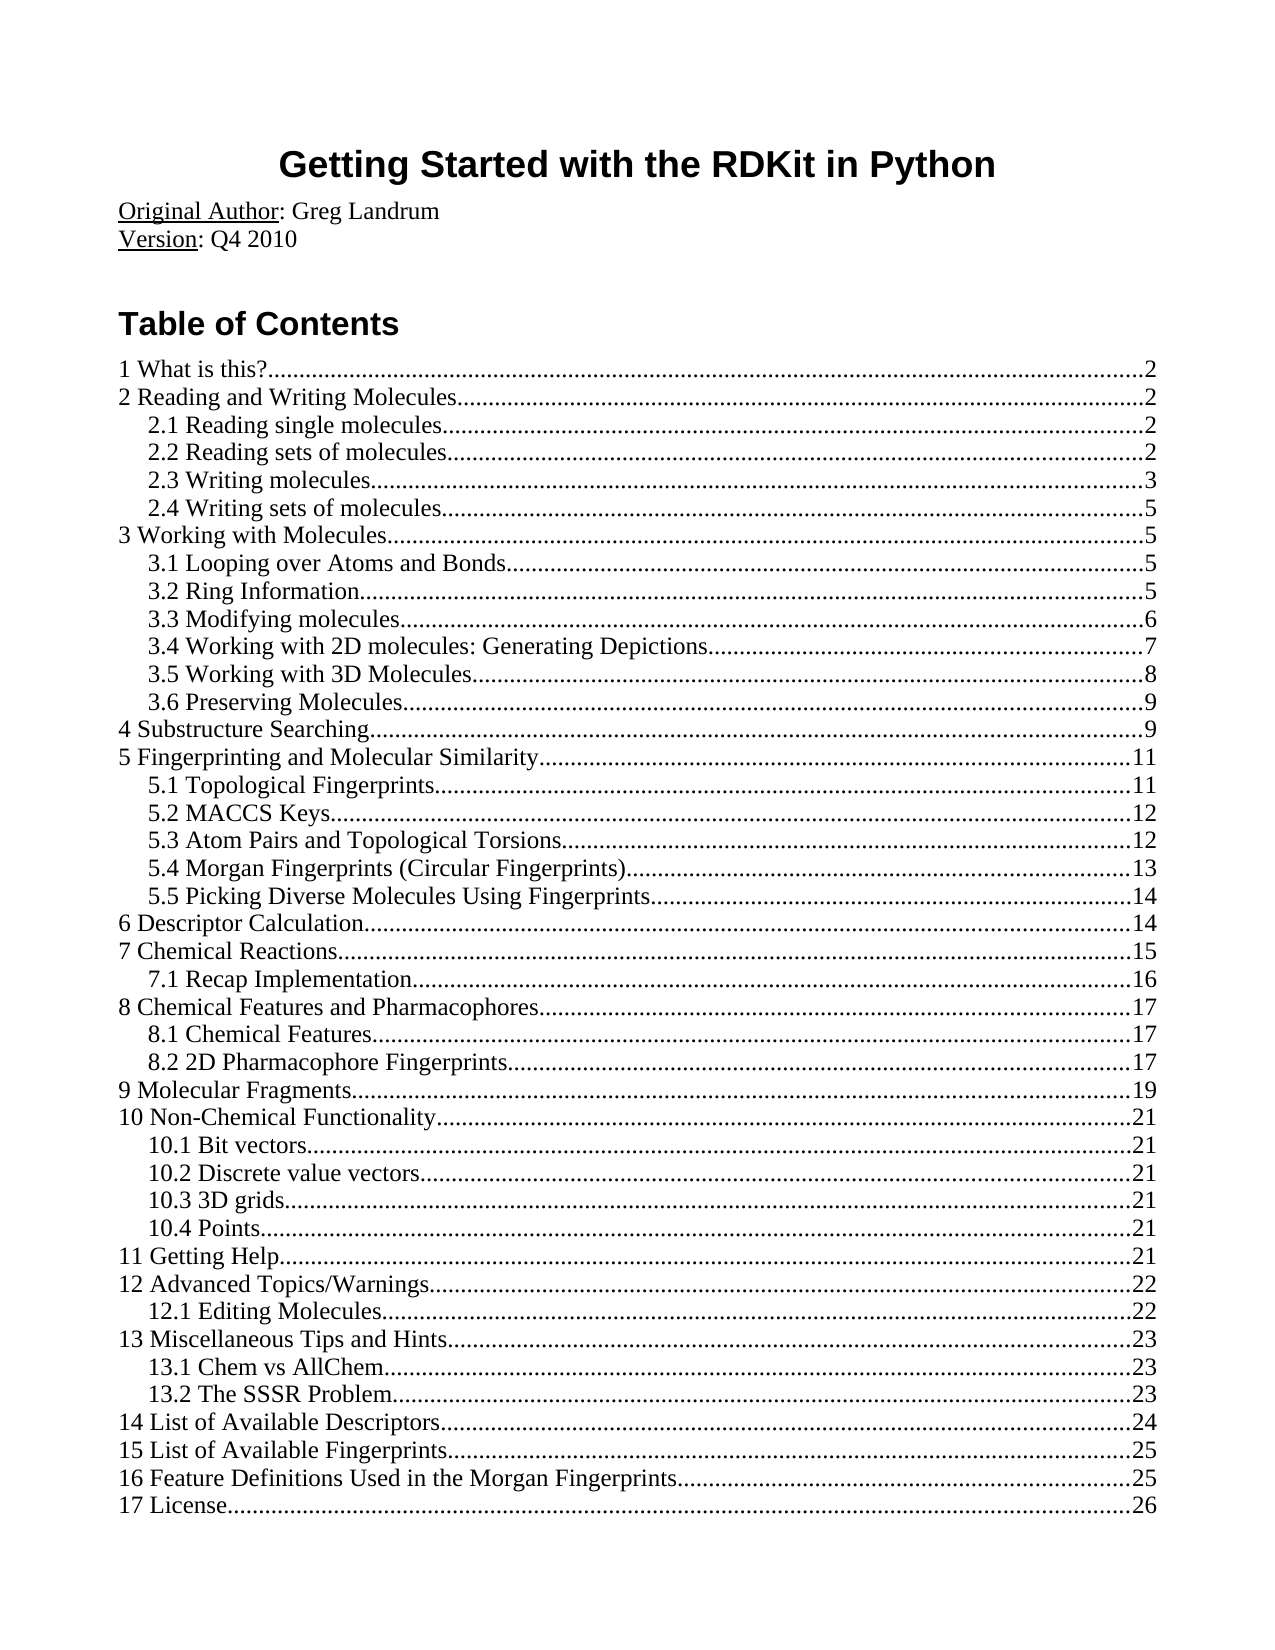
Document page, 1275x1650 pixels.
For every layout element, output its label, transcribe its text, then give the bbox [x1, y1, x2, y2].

subtitle Table of Contents [118, 306, 1157, 343]
text 13.2 The SSSR Problem 23 [148, 1381, 1157, 1408]
text 2.4 Writing sets of molecules 5 [148, 494, 1157, 522]
title Getting Started with the RDKit in Python [118, 143, 1157, 185]
text 2.3 Writing molecules 3 [148, 466, 1157, 494]
text 10.4 Points 21 [148, 1214, 1157, 1242]
text 12 Advanced Topics/Warnings 22 [118, 1270, 1157, 1297]
text 5 Fingerprinting and Molecular Similarity 11 [118, 743, 1157, 771]
text 3.1 Looping over Atoms and Bonds 5 [148, 549, 1157, 577]
text 7 Chemical Reactions 15 [118, 937, 1157, 965]
text Version: Q4 2010 [118, 225, 1157, 253]
text 11 Getting Help 21 [118, 1242, 1157, 1270]
text 8.2 2D Pharmacophore Fingerprints 17 [148, 1048, 1157, 1076]
text 3 Working with Molecules 5 [118, 522, 1157, 549]
text 1 What is this? 2 [118, 355, 1157, 383]
text 10.3 3D grids 21 [148, 1187, 1157, 1214]
text 12.1 Editing Molecules 22 [148, 1297, 1157, 1325]
text 9 Molecular Fragments 19 [118, 1076, 1157, 1103]
text 5.2 MACCS Keys 12 [148, 799, 1157, 826]
text 5.1 Topological Fingerprints 11 [148, 771, 1157, 799]
text 2.1 Reading single molecules 2 [148, 411, 1157, 438]
text 3.5 Working with 3D Molecules 8 [148, 660, 1157, 688]
text 10 Non-Chemical Functionality 21 [118, 1103, 1157, 1131]
text 13 Miscellaneous Tips and Hints 23 [118, 1325, 1157, 1353]
text 6 Descriptor Calculation 14 [118, 909, 1157, 937]
text Original Author: Greg Landrum [118, 197, 1157, 225]
text 2.2 Reading sets of molecules 2 [148, 438, 1157, 466]
text 4 Substructure Searching 9 [118, 716, 1157, 743]
text 17 License 26 [118, 1491, 1157, 1519]
text 8.1 Chemical Features 17 [148, 1020, 1157, 1048]
text 8 Chemical Features and Pharmacophores 17 [118, 993, 1157, 1020]
text 5.5 Picking Diverse Molecules Using Fingerprints 14 [148, 882, 1157, 909]
text 3.4 Working with 2D molecules: Generating Depictions 7 [148, 632, 1157, 660]
text 10.2 Discrete value vectors 21 [148, 1159, 1157, 1187]
text 14 List of Available Descriptors 24 [118, 1408, 1157, 1436]
text 2 Reading and Writing Molecules 2 [118, 383, 1157, 411]
text 5.4 Morgan Fingerprints (Circular Fingerprints) 13 [148, 854, 1157, 882]
text 16 Feature Definitions Used in the Morgan Fingerprints 25 [118, 1464, 1157, 1491]
text 5.3 Atom Pairs and Topological Torsions 12 [148, 826, 1157, 854]
text 13.1 Chem vs AllChem 23 [148, 1353, 1157, 1381]
text 10.1 Bit vectors 21 [148, 1131, 1157, 1159]
text 3.3 Modifying molecules 6 [148, 605, 1157, 632]
text 3.2 Ring Information 5 [148, 577, 1157, 605]
text 3.6 Preserving Molecules 9 [148, 688, 1157, 716]
text 7.1 Recap Implementation 16 [148, 965, 1157, 993]
text 15 List of Available Fingerprints 25 [118, 1436, 1157, 1464]
